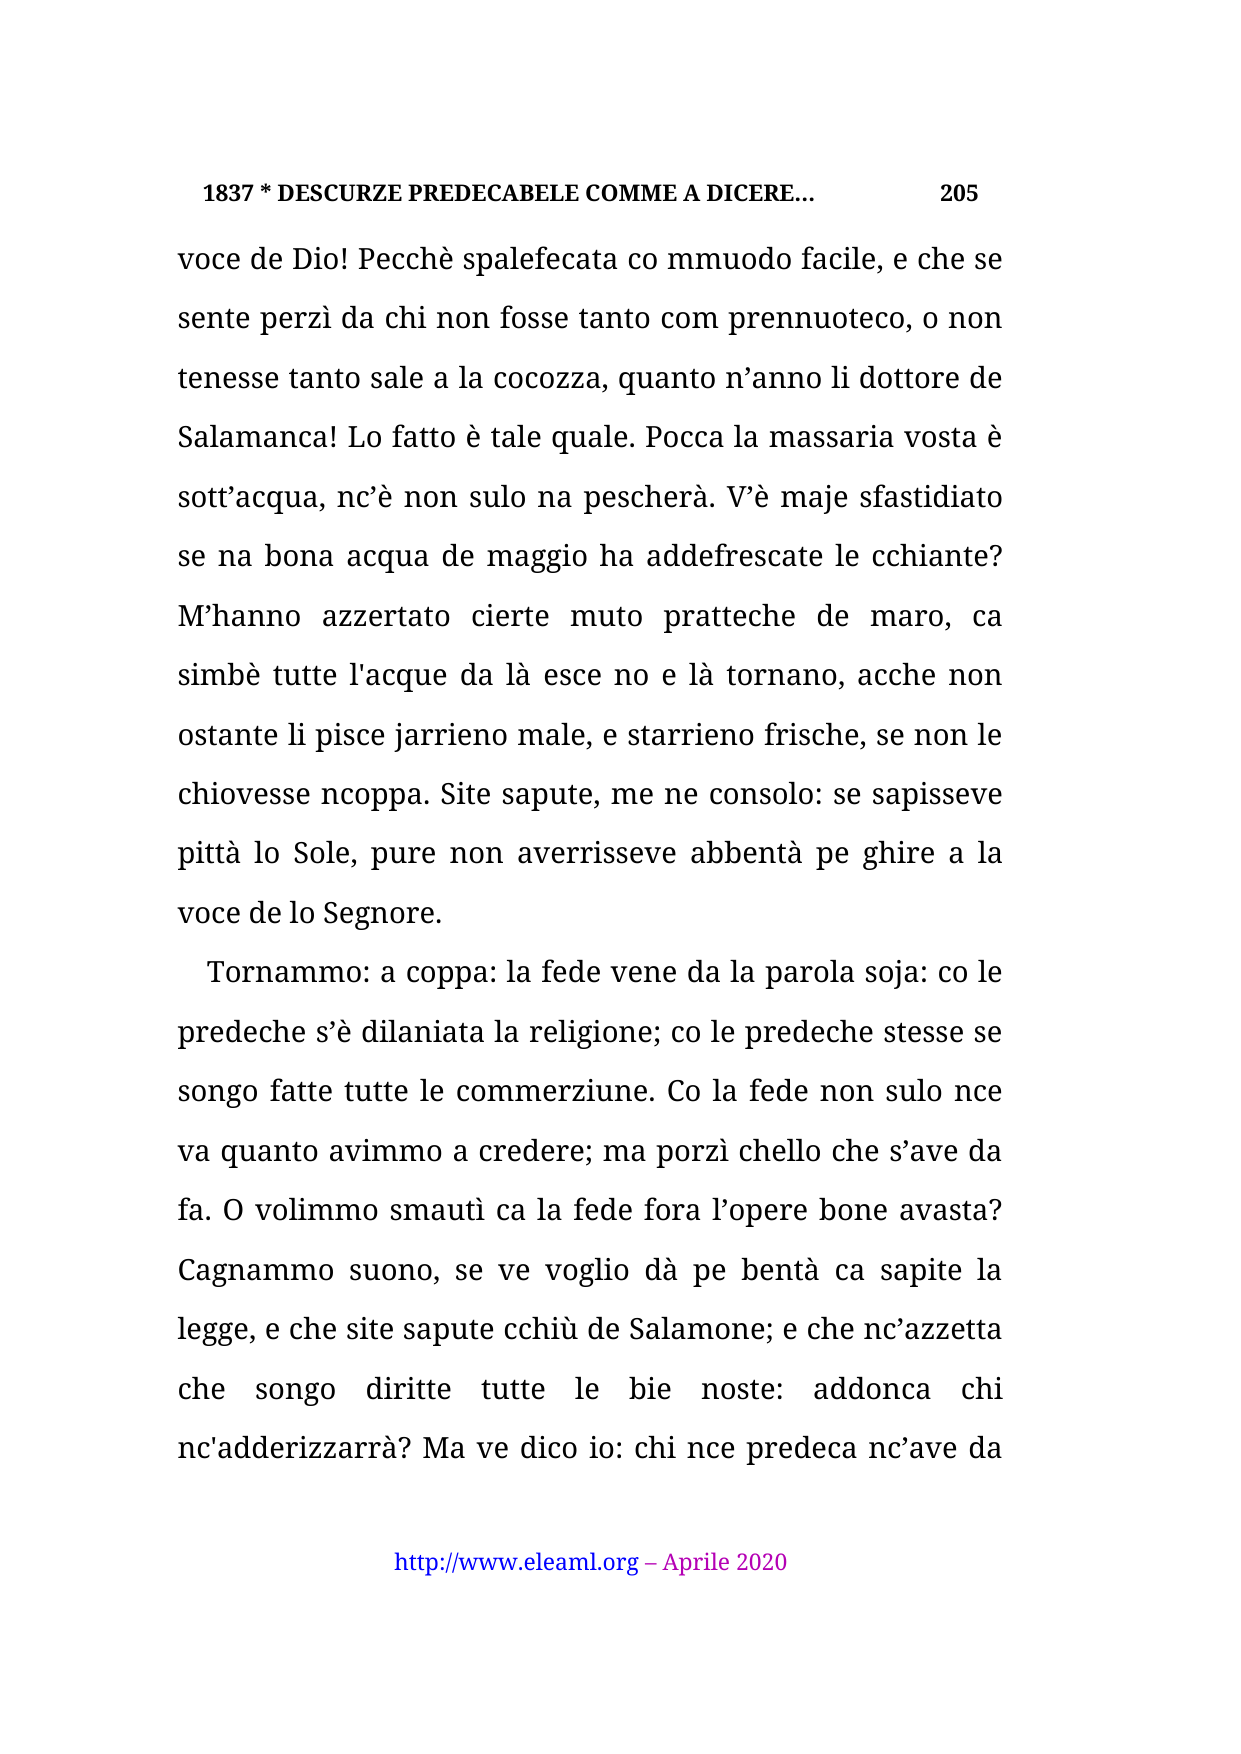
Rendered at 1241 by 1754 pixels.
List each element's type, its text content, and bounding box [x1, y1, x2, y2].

text voce de Dio! Pecchè spalefecata co mmuodo facile, e che se sente perzì da chi non fosse tanto com prennuoteco, o non tenesse tanto sale a la cocozza, quanto n’anno li dottore de Salamanca! Lo fatto è tale quale. Pocca la massaria vosta è sott’acqua, nc’è non sulo na pescherà. V’è maje sfastidiato se na bona acqua de maggio ha addefrescate le cchiante? M’hanno azzertato cierte muto pratteche de maro, ca simbè tutte l'acque da là esce no e là tornano, acche non ostante li pisce jarrieno male, e starrieno frische, se non le chiovesse ncoppa. Site sapute, me ne consolo: se sapisseve pittà lo Sole, pure non averrisseve abbentà pe ghire a la voce de lo Segnore. [177, 238, 1004, 932]
text Tornammo: a coppa: la fede vene da la parola soja: co le predeche s’è dilaniata la religione; co le predeche stesse se songo fatte tutte le commerziune. Co la fede non sulo nce va quanto avimmo a credere; ma porzì chello che s’ave da fa. O volimmo smautì ca la fede fora l’opere bone avasta? Cagnammo suono, se ve voglio dà pe bentà ca sapite la legge, e che site sapute cchiù de Salamone; e che nc’azzetta che songo diritte tutte le bie noste: addonca chi nc'adderizzarrà? Ma ve dico io: chi nce predeca nc’ave da [177, 952, 1004, 1467]
